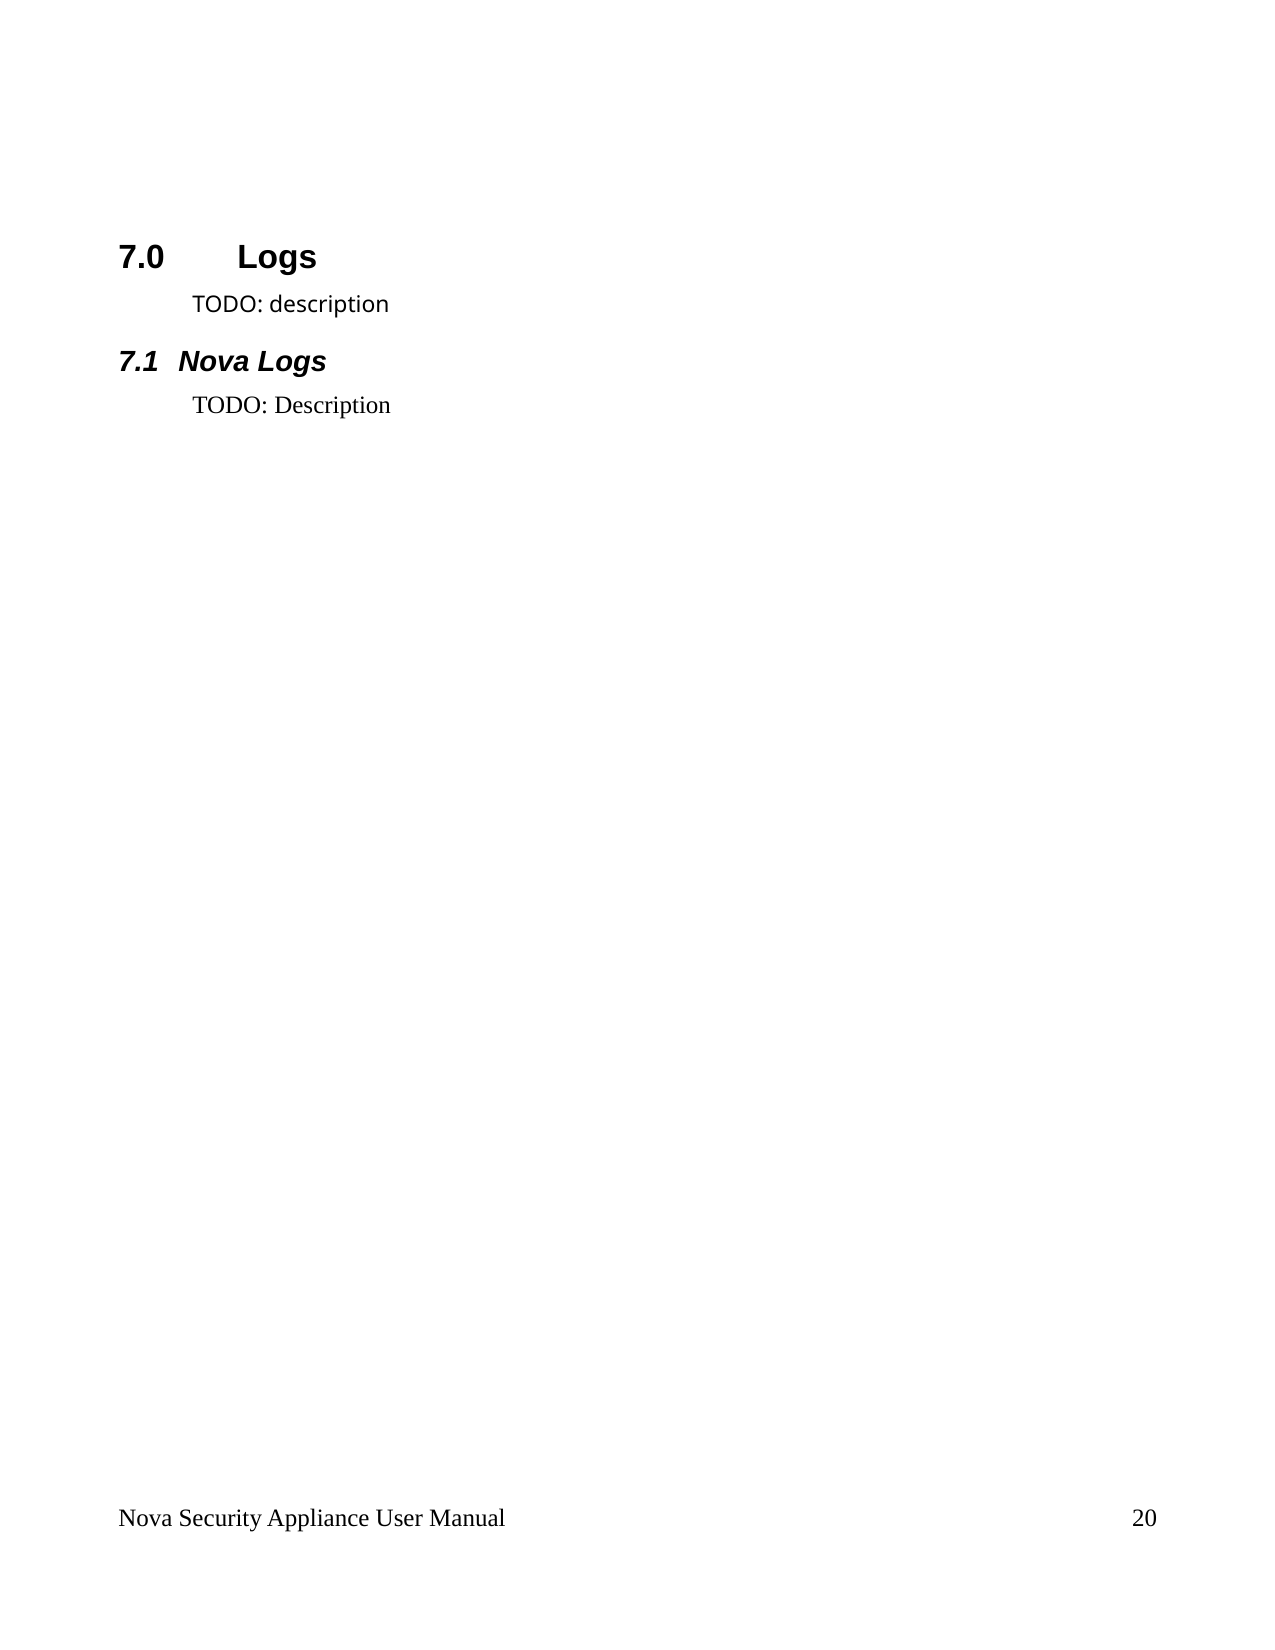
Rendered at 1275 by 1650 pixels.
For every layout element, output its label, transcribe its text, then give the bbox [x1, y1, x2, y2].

subtitle Nova Logs [118, 344, 1157, 378]
text TODO: Description [118, 390, 1157, 419]
text TODO: description [118, 288, 1157, 319]
subtitle Logs [118, 237, 1157, 276]
